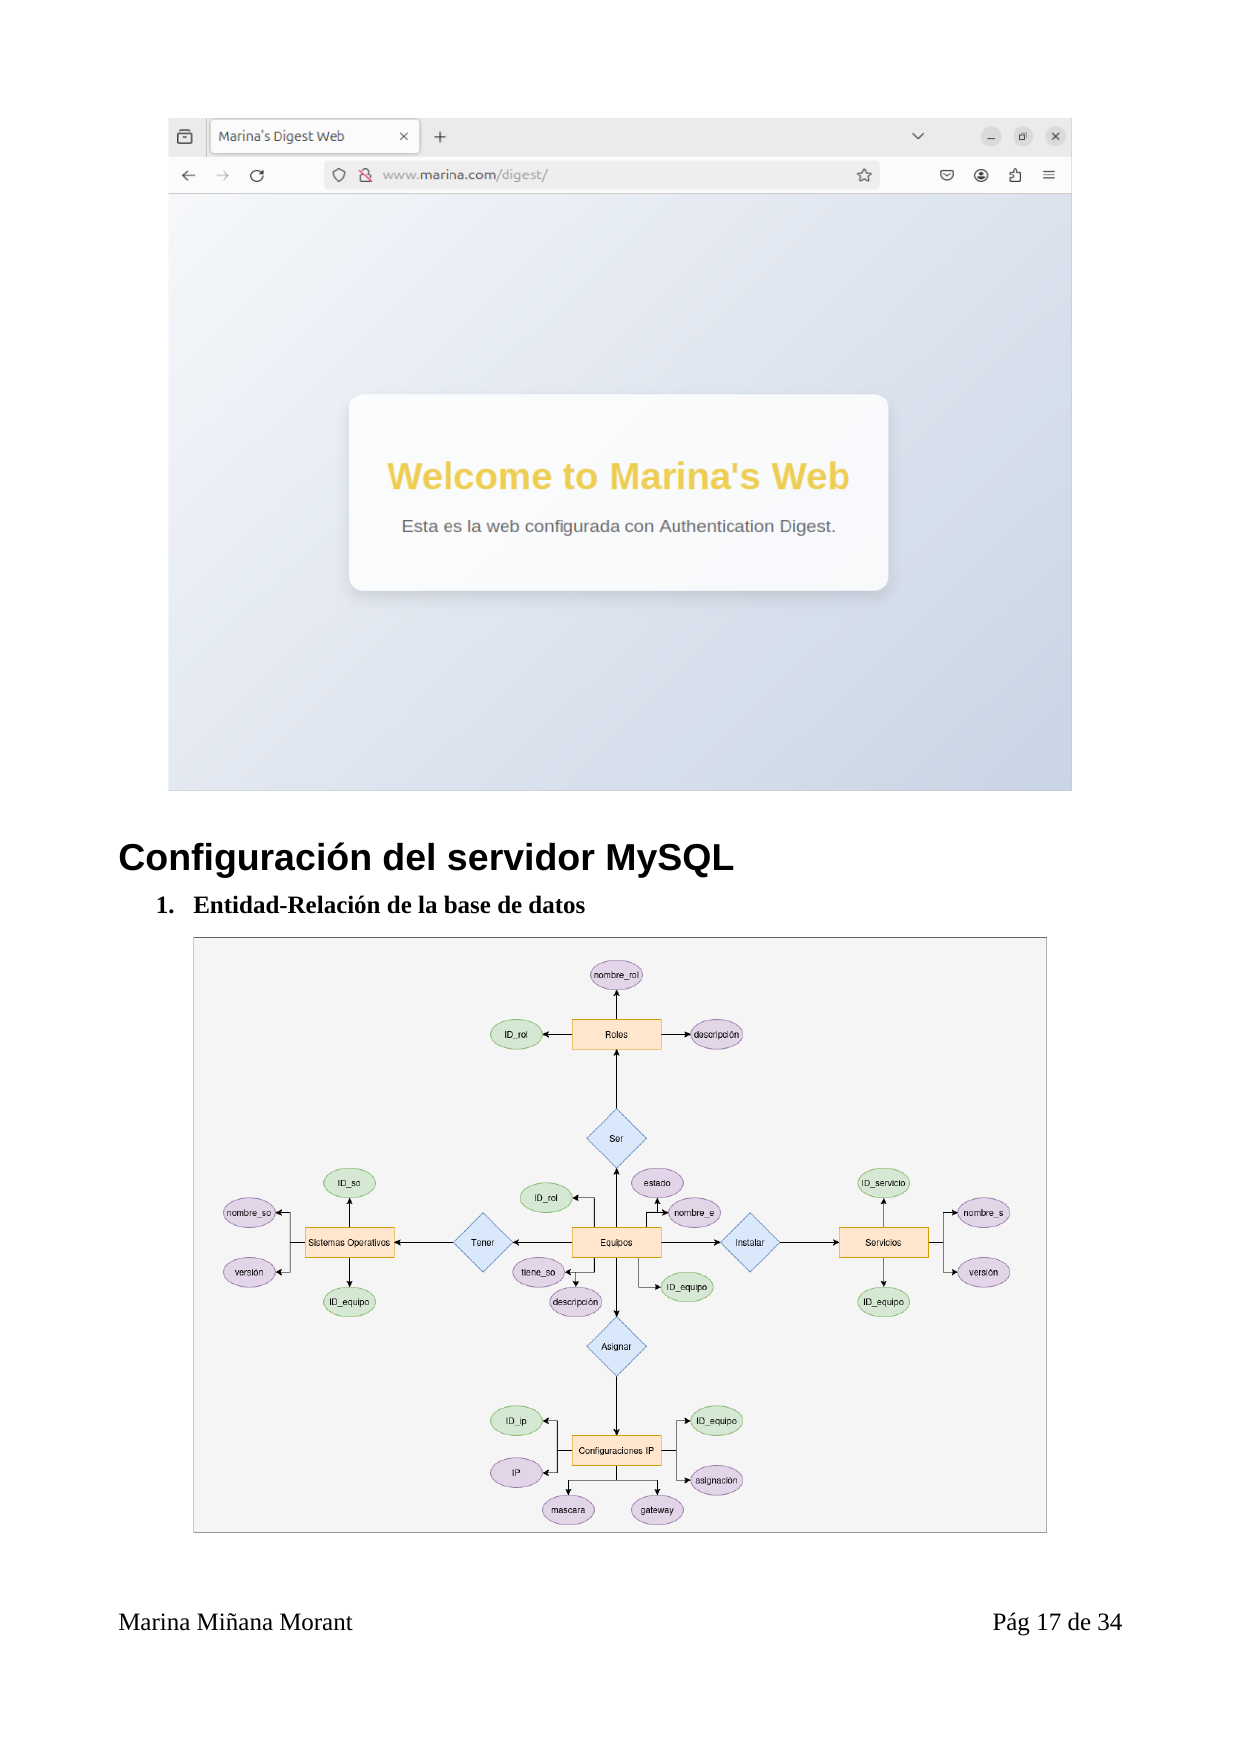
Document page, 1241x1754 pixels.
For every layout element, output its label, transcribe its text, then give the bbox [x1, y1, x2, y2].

picture [193, 937, 1047, 1533]
list Entidad-Relación de la base de datos [156, 890, 1122, 919]
picture [168, 118, 1072, 791]
subtitle Configuración del servidor MySQL [118, 835, 1122, 878]
